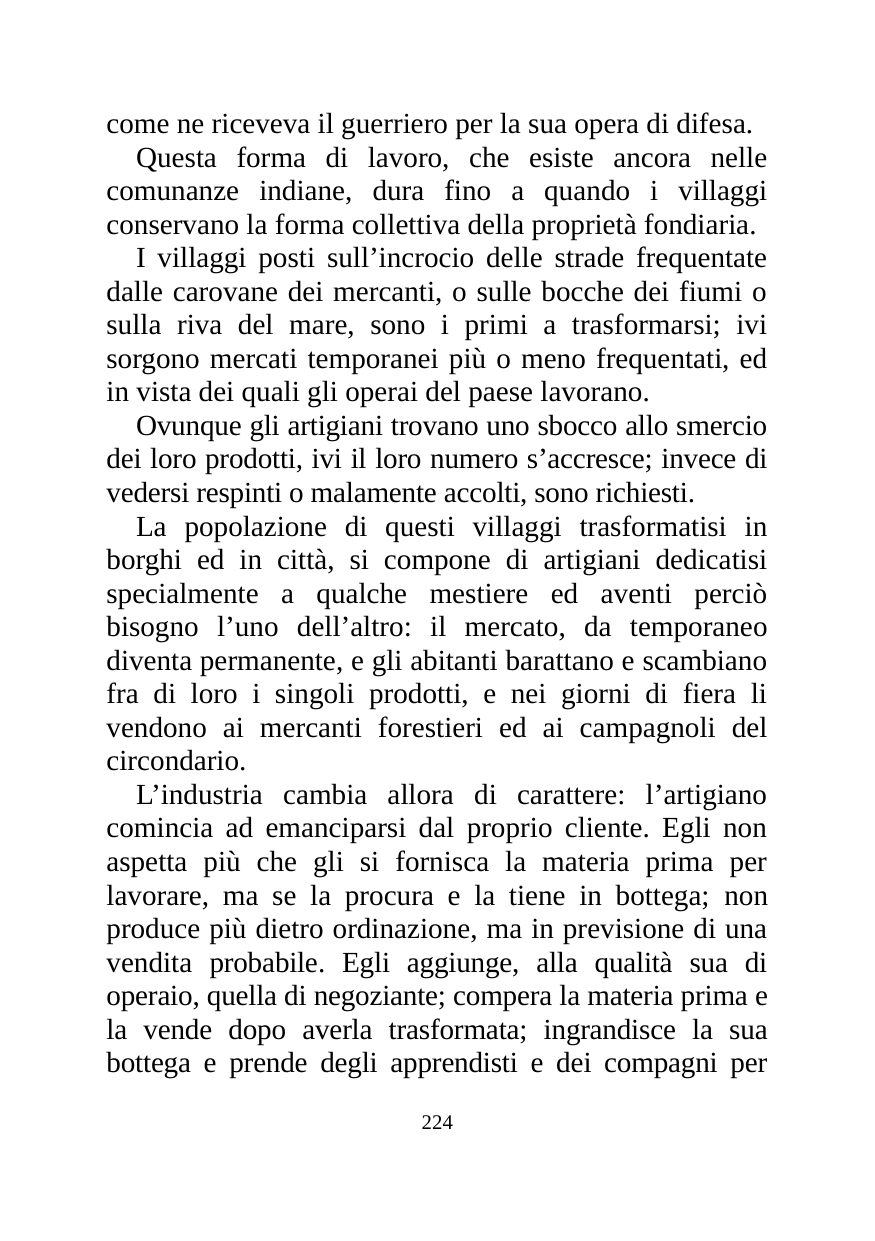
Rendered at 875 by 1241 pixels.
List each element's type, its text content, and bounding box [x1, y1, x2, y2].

text I villaggi posti sull’incrocio delle strade frequentate dalle carovane dei mercanti, o sulle bocche dei fiumi o sulla riva del mare, sono i primi a trasformarsi; ivi sorgono mercati temporanei più o meno frequentati, ed in vista dei quali gli operai del paese lavorano. [106, 240, 768, 408]
text La popolazione di questi villaggi trasformatisi in borghi ed in città, si compone di artigiani dedicatisi specialmente a qualche mestiere ed aventi perciò bisogno l’uno dell’altro: il mercato, da temporaneo diventa permanente, e gli abitanti barattano e scambiano fra di loro i singoli prodotti, e nei giorni di fiera li vendono ai mercanti forestieri ed ai campagnoli del circondario. [106, 509, 768, 777]
text Questa forma di lavoro, che esiste ancora nelle comunanze indiane, dura fino a quando i villaggi conservano la forma collettiva della proprietà fondiaria. [106, 140, 768, 240]
text L’industria cambia allora di carattere: l’artigiano comincia ad emanciparsi dal proprio cliente. Egli non aspetta più che gli si fornisca la materia prima per lavorare, ma se la procura e la tiene in bottega; non produce più dietro ordinazione, ma in previsione di una vendita probabile. Egli aggiunge, alla qualità sua di operaio, quella di negoziante; compera la materia prima e la vende dopo averla trasformata; ingrandisce la sua bottega e prende degli apprendisti e dei compagni per [106, 777, 768, 1079]
text Ovunque gli artigiani trovano uno sbocco allo smercio dei loro prodotti, ivi il loro numero s’accresce; invece di vedersi respinti o malamente accolti, sono richiesti. [106, 408, 768, 509]
text come ne riceveva il guerriero per la sua opera di difesa. [106, 106, 768, 140]
